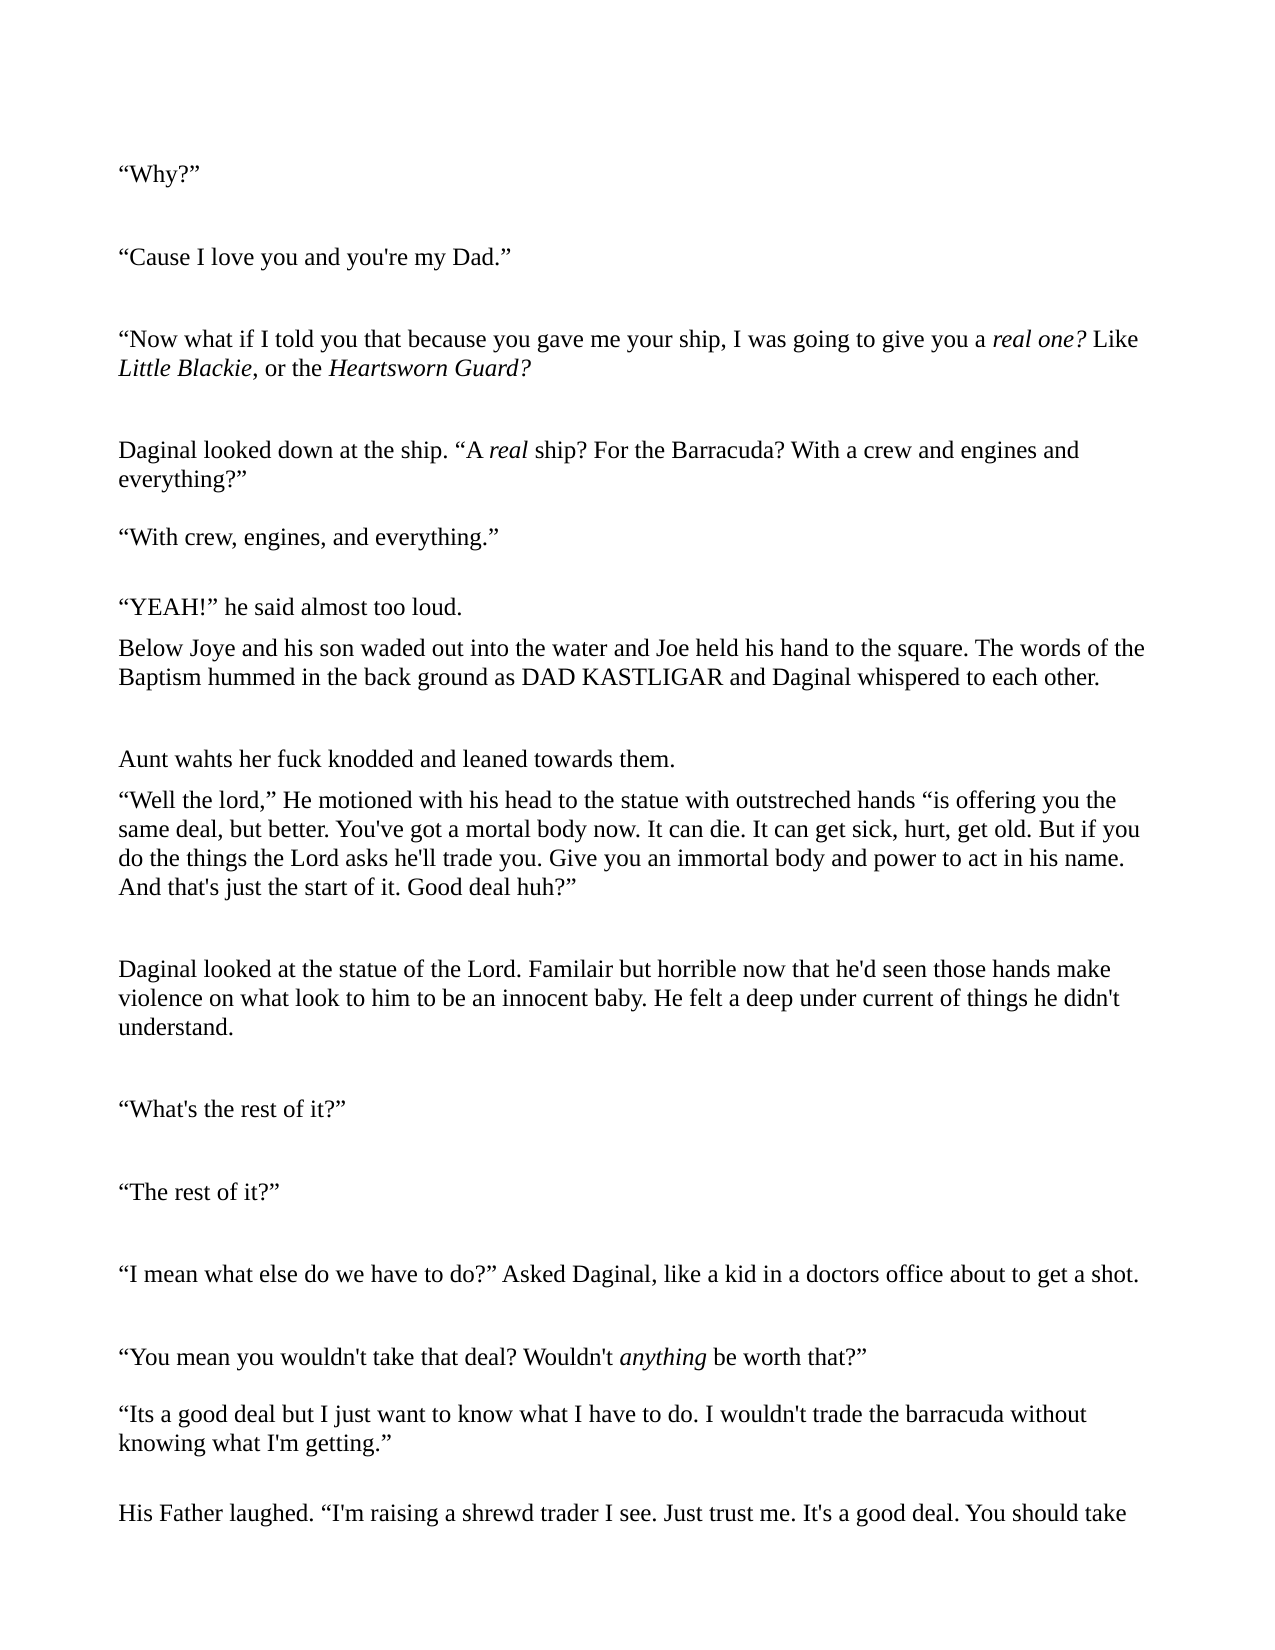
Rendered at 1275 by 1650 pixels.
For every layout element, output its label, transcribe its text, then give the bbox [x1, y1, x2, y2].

text Daginal looked at the statue of the Lord. Familair but horrible now that he'd seen those hands make violence on what look to him to be an innocent baby. He felt a deep under current of things he didn't understand. [118, 954, 1157, 1041]
text Daginal looked down at the ship. “A real ship? For the Barracuda? With a crew and engines and everything?” “With crew, engines, and everything.” [118, 436, 1157, 551]
text Below Joye and his son waded out into the water and Joe held his hand to the square. The words of the Baptism hummed in the back ground as DAD KASTLIGAR and Daginal whispered to each other. [118, 633, 1157, 691]
text “The rest of it?” [118, 1177, 1157, 1206]
text “You mean you wouldn't take that deal? Wouldn't anything be worth that?” “Its a good deal but I just want to know what I have to do. I wouldn't trade the barracuda without knowing what I'm getting.” [118, 1342, 1157, 1486]
text “Cause I love you and you're my Dad.” [118, 242, 1157, 271]
text “Now what if I told you that because you gave me your ship, I was going to give you a real one? Like Little Blackie, or the Heartsworn Guard? [118, 324, 1157, 382]
text “Why?” [118, 159, 1157, 188]
text His Father laughed. “I'm raising a shrewd trader I see. Just trust me. It's a good deal. You should take [118, 1498, 1157, 1527]
text “YEAH!” he said almost too loud. [118, 563, 1157, 621]
text “What's the rest of it?” [118, 1094, 1157, 1123]
text Aunt wahts her fuck knodded and leaned towards them. [118, 744, 1157, 773]
text “I mean what else do we have to do?” Asked Daginal, like a kid in a doctors office about to get a shot. [118, 1259, 1157, 1288]
text “Well the lord,” He motioned with his head to the statue with outstreched hands “is offering you the same deal, but better. You've got a mortal body now. It can die. It can get sick, hurt, get old. But if you do the things the Lord asks he'll trade you. Give you an immortal body and power to act in his name. And that's just the start of it. Good deal huh?” [118, 786, 1157, 901]
